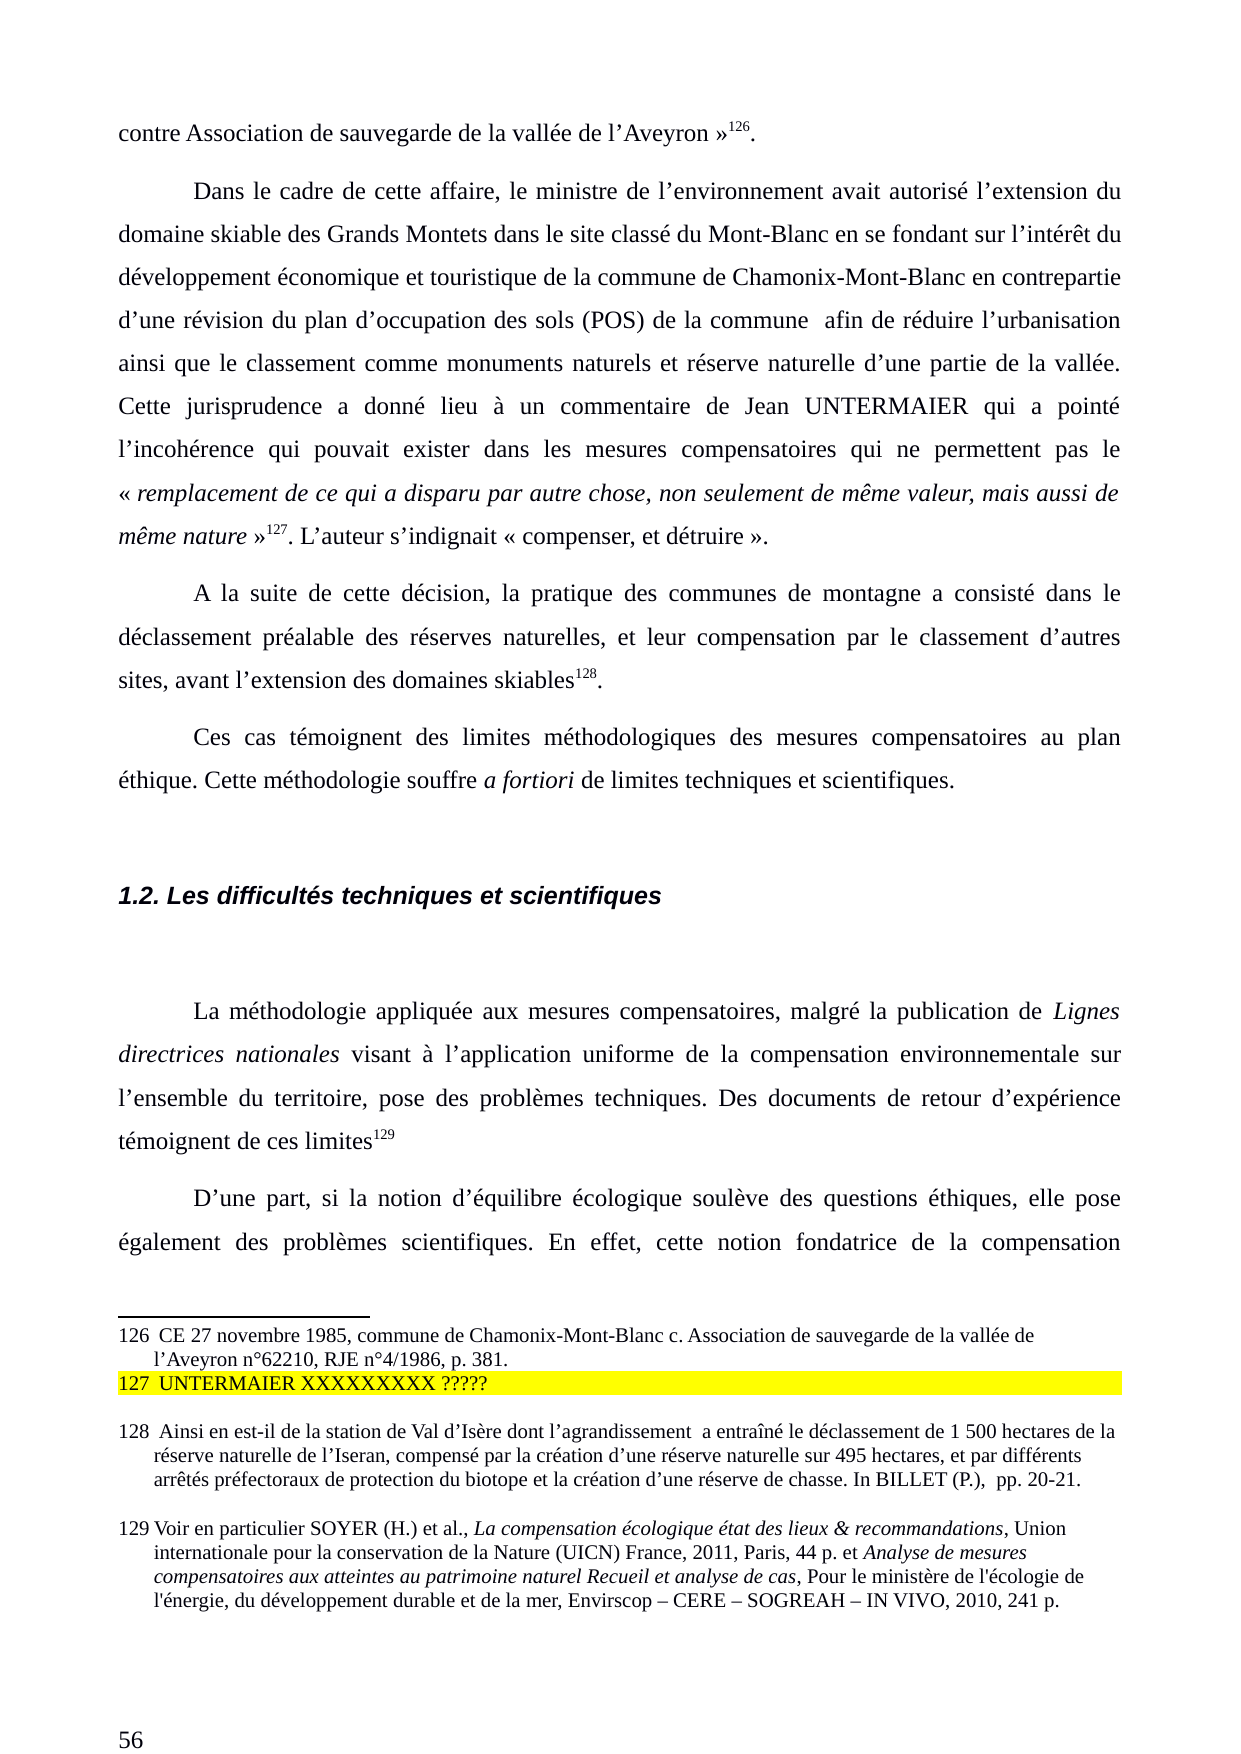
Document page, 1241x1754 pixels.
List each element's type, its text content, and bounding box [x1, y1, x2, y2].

text Ces cas témoignent des limites méthodologiques des mesures compensatoires au plan éthique. Cette méthodologie souffre a fortiori de limites techniques et scientifiques. [118, 722, 1122, 794]
text Dans le cadre de cette affaire, le ministre de l’environnement avait autorisé l’extension du domaine skiable des Grands Montets dans le site classé du Mont-Blanc en se fondant sur l’intérêt du développement économique et touristique de la commune de Chamonix-Mont-Blanc en contrepartie d’une révision du plan d’occupation des sols (POS) de la commune afin de réduire l’urbanisation ainsi que le classement comme monuments naturels et réserve naturelle d’une partie de la vallée. Cette jurisprudence a donné lieu à un commentaire de Jean UNTERMAIER qui a pointé l’incohérence qui pouvait exister dans les mesures compensatoires qui ne permettent pas le « remplacement de ce qui a disparu par autre chose, non seulement de même valeur, mais aussi de même nature ». L’auteur s’indignait « compenser, et détruire ». [118, 176, 1122, 549]
text contre Association de sauvegarde de la vallée de l’Aveyron ». [118, 118, 1122, 147]
text CE 27 novembre 1985, commune de Chamonix-Mont-Blanc c. Association de sauvegarde de la vallée de l’Aveyron n°62210, RJE n°4/1986, p. 381. [118, 1323, 1122, 1371]
text UNTERMAIER XXXXXXXXX ????? [118, 1371, 1122, 1395]
text Voir en particulier SOYER (H.) et al., La compensation écologique état des lieux & recommandations, Union internationale pour la conservation de la Nature (UICN) France, 2011, Paris, 44 p. et Analyse de mesures compensatoires aux atteintes au patrimoine naturel Recueil et analyse de cas, Pour le ministère de l'écologie de l'énergie, du développement durable et de la mer, Envirscop – CERE – SOGREAH – IN VIVO, 2010, 241 p. [118, 1516, 1122, 1612]
text Ainsi en est-il de la station de Val d’Isère dont l’agrandissement a entraîné le déclassement de 1 500 hectares de la réserve naturelle de l’Iseran, compensé par la création d’une réserve naturelle sur 495 hectares, et par différents arrêtés préfectoraux de protection du biotope et la création d’une réserve de chasse. In BILLET (P.), pp. 20-21. [118, 1419, 1122, 1491]
text D’une part, si la notion d’équilibre écologique soulève des questions éthiques, elle pose également des problèmes scientifiques. En effet, cette notion fondatrice de la compensation [118, 1183, 1122, 1255]
text A la suite de cette décision, la pratique des communes de montagne a consisté dans le déclassement préalable des réserves naturelles, et leur compensation par le classement d’autres sites, avant l’extension des domaines skiables. [118, 578, 1122, 693]
text 1.2. Les difficultés techniques et scientifiques [118, 881, 1122, 910]
text La méthodologie appliquée aux mesures compensatoires, malgré la publication de Lignes directrices nationales visant à l’application uniforme de la compensation environnementale sur l’ensemble du territoire, pose des problèmes techniques. Des documents de retour d’expérience témoignent de ces limites [118, 996, 1122, 1154]
